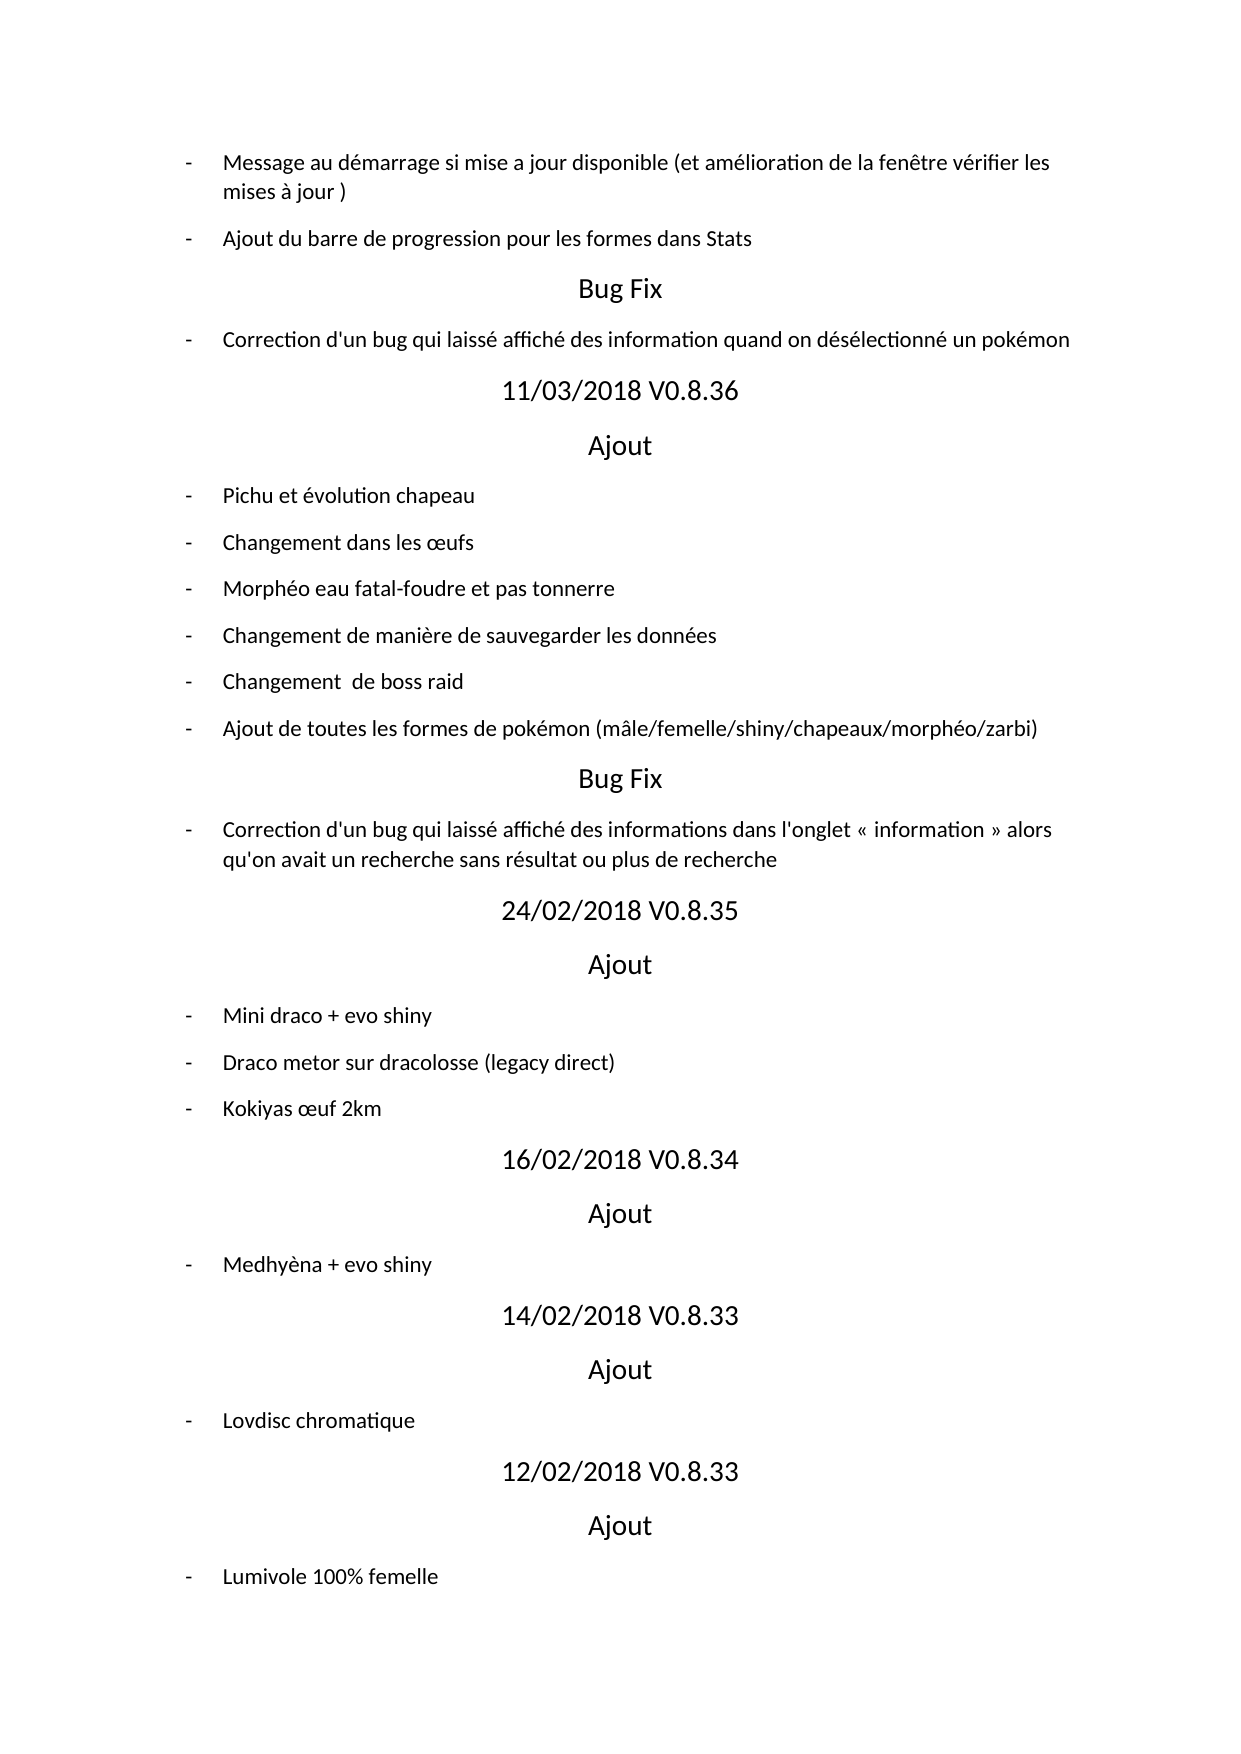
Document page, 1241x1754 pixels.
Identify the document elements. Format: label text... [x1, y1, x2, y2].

text 24/02/2018 V0.8.35 [148, 892, 1093, 927]
list Pichu et évolution chapeau [185, 481, 1093, 509]
list Correction d'un bug qui laissé affiché des information quand on désélectionné un pokémon [185, 325, 1093, 353]
text Ajout [148, 1351, 1093, 1387]
text 16/02/2018 V0.8.34 [148, 1141, 1093, 1176]
list Morphéo eau fatal-foudre et pas tonnerre [185, 574, 1093, 602]
list Ajout de toutes les formes de pokémon (mâle/femelle/shiny/chapeaux/morphéo/zarbi) [185, 714, 1093, 742]
text 14/02/2018 V0.8.33 [148, 1297, 1093, 1332]
list Lovdisc chromatique [185, 1406, 1093, 1434]
list Message au démarrage si mise a jour disponible (et amélioration de la fenêtre vérifier les mises à jour ) [185, 148, 1093, 206]
list Mini draco + evo shiny [185, 1001, 1093, 1029]
list Bug Fix [148, 271, 1093, 306]
text Ajout [148, 1196, 1093, 1231]
text 11/03/2018 V0.8.36 [148, 372, 1093, 407]
list Kokiyas œuf 2km [185, 1094, 1093, 1122]
list Draco metor sur dracolosse (legacy direct) [185, 1048, 1093, 1076]
list Medhyèna + evo shiny [185, 1250, 1093, 1278]
list Correction d'un bug qui laissé affiché des informations dans l'onglet « information » alors qu'on avait un recherche sans résultat ou plus de recherche [185, 815, 1093, 873]
list Lumivole 100% femelle [185, 1562, 1093, 1590]
text Ajout [148, 946, 1093, 982]
text 12/02/2018 V0.8.33 [148, 1453, 1093, 1488]
text Ajout [148, 427, 1093, 462]
list Changement de manière de sauvegarder les données [185, 621, 1093, 649]
list Changement de boss raid [185, 667, 1093, 696]
list Changement dans les œufs [185, 528, 1093, 556]
list Ajout du barre de progression pour les formes dans Stats [185, 224, 1093, 252]
text Ajout [148, 1507, 1093, 1543]
list Bug Fix [148, 761, 1093, 796]
